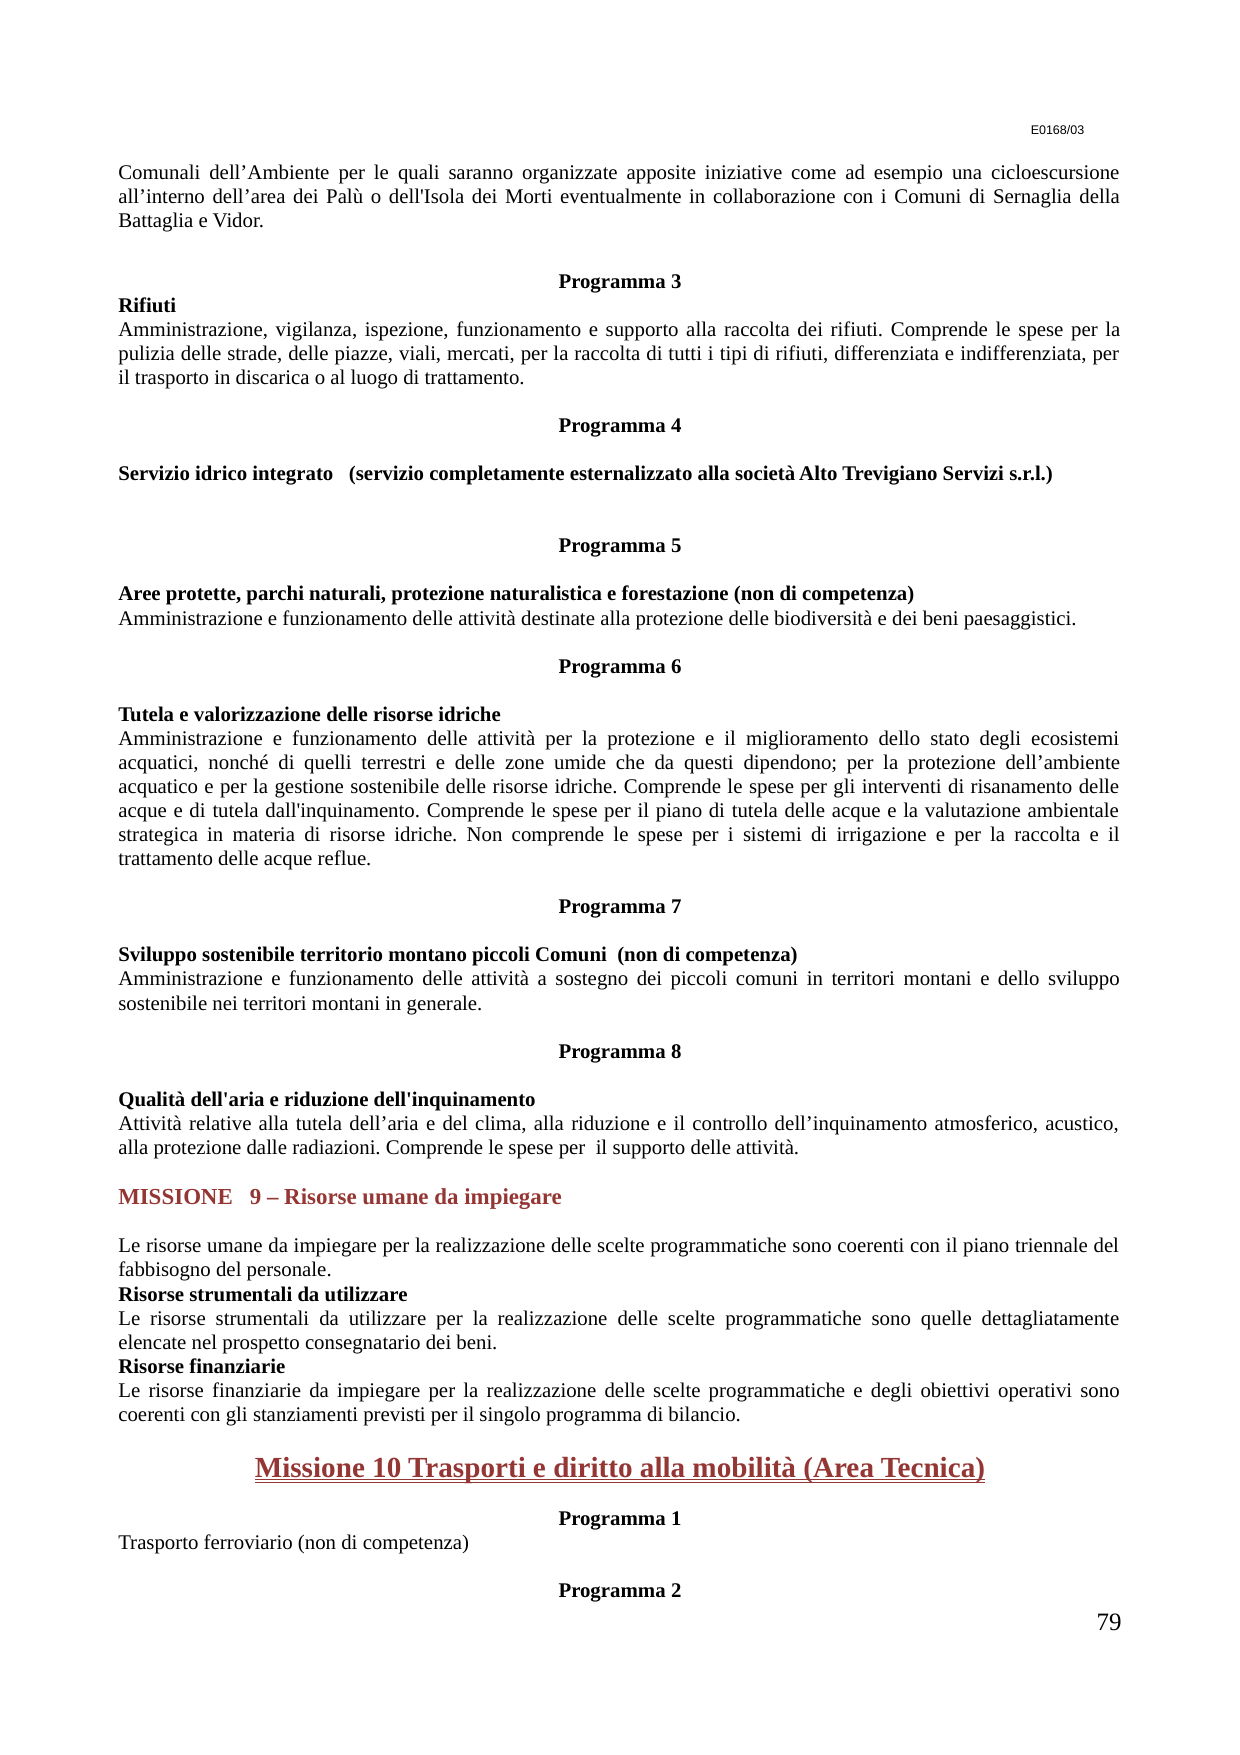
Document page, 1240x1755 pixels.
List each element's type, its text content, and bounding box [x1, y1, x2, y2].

text Programma 1 [118, 1506, 1121, 1530]
text Programma 6 [118, 653, 1121, 678]
text Sviluppo sostenibile territorio montano piccoli Comuni (non di competenza) [118, 942, 1121, 966]
text Programma 4 [118, 413, 1121, 437]
text Trasporto ferroviario (non di competenza) [118, 1530, 1121, 1554]
text Programma 8 [118, 1038, 1121, 1063]
text Programma 2 [118, 1578, 1121, 1602]
text Missione 10 Trasporti e diritto alla mobilità (Area Tecnica) [118, 1450, 1121, 1483]
text Programma 5 [118, 533, 1121, 557]
text Qualità dell'aria e riduzione dell'inquinamento [118, 1087, 1121, 1111]
text Servizio idrico integrato (servizio completamente esternalizzato alla società Alto Trevigiano Servizi s.r.l.) [118, 461, 1121, 485]
text Programma 3 [118, 268, 1121, 293]
text Amministrazione e funzionamento delle attività per la protezione e il miglioramento dello stato degli ecosistemi acquatici, nonché di quelli terrestri e delle zone umide che da questi dipendono; per la protezione dell’ambiente acquatico e per la gestione sostenibile delle risorse idriche. Comprende le spese per gli interventi di risanamento delle acque e di tutela dall'inquinamento. Comprende le spese per il piano di tutela delle acque e la valutazione ambientale strategica in materia di risorse idriche. Non comprende le spese per i sistemi di irrigazione e per la raccolta e il trattamento delle acque reflue. [118, 726, 1121, 870]
text Le risorse umane da impiegare per la realizzazione delle scelte programmatiche sono coerenti con il piano triennale del fabbisogno del personale. [118, 1233, 1121, 1281]
text Rifiuti [118, 293, 1121, 317]
text Amministrazione e funzionamento delle attività destinate alla protezione delle biodiversità e dei beni paesaggistici. [118, 605, 1121, 629]
text Comunali dell’Ambiente per le quali saranno organizzate apposite iniziative come ad esempio una cicloescursione all’interno dell’area dei Palù o dell'Isola dei Morti eventualmente in collaborazione con i Comuni di Sernaglia della Battaglia e Vidor. [118, 160, 1121, 232]
text Le risorse finanziarie da impiegare per la realizzazione delle scelte programmatiche e degli obiettivi operativi sono coerenti con gli stanziamenti previsti per il singolo programma di bilancio. [118, 1378, 1121, 1426]
text Programma 7 [118, 894, 1121, 918]
text Risorse strumentali da utilizzare [118, 1281, 1121, 1306]
text Tutela e valorizzazione delle risorse idriche [118, 702, 1121, 726]
text MISSIONE 9 – Risorse umane da impiegare [118, 1183, 1121, 1209]
text Attività relative alla tutela dell’aria e del clima, alla riduzione e il controllo dell’inquinamento atmosferico, acustico, alla protezione dalle radiazioni. Comprende le spese per il supporto delle attività. [118, 1111, 1121, 1159]
text Amministrazione e funzionamento delle attività a sostegno dei piccoli comuni in territori montani e dello sviluppo sostenibile nei territori montani in generale. [118, 966, 1121, 1014]
text Amministrazione, vigilanza, ispezione, funzionamento e supporto alla raccolta dei rifiuti. Comprende le spese per la pulizia delle strade, delle piazze, viali, mercati, per la raccolta di tutti i tipi di rifiuti, differenziata e indifferenziata, per il trasporto in discarica o al luogo di trattamento. [118, 317, 1121, 389]
text Risorse finanziarie [118, 1354, 1121, 1378]
text Le risorse strumentali da utilizzare per la realizzazione delle scelte programmatiche sono quelle dettagliatamente elencate nel prospetto consegnatario dei beni. [118, 1306, 1121, 1354]
text Aree protette, parchi naturali, protezione naturalistica e forestazione (non di competenza) [118, 581, 1121, 605]
